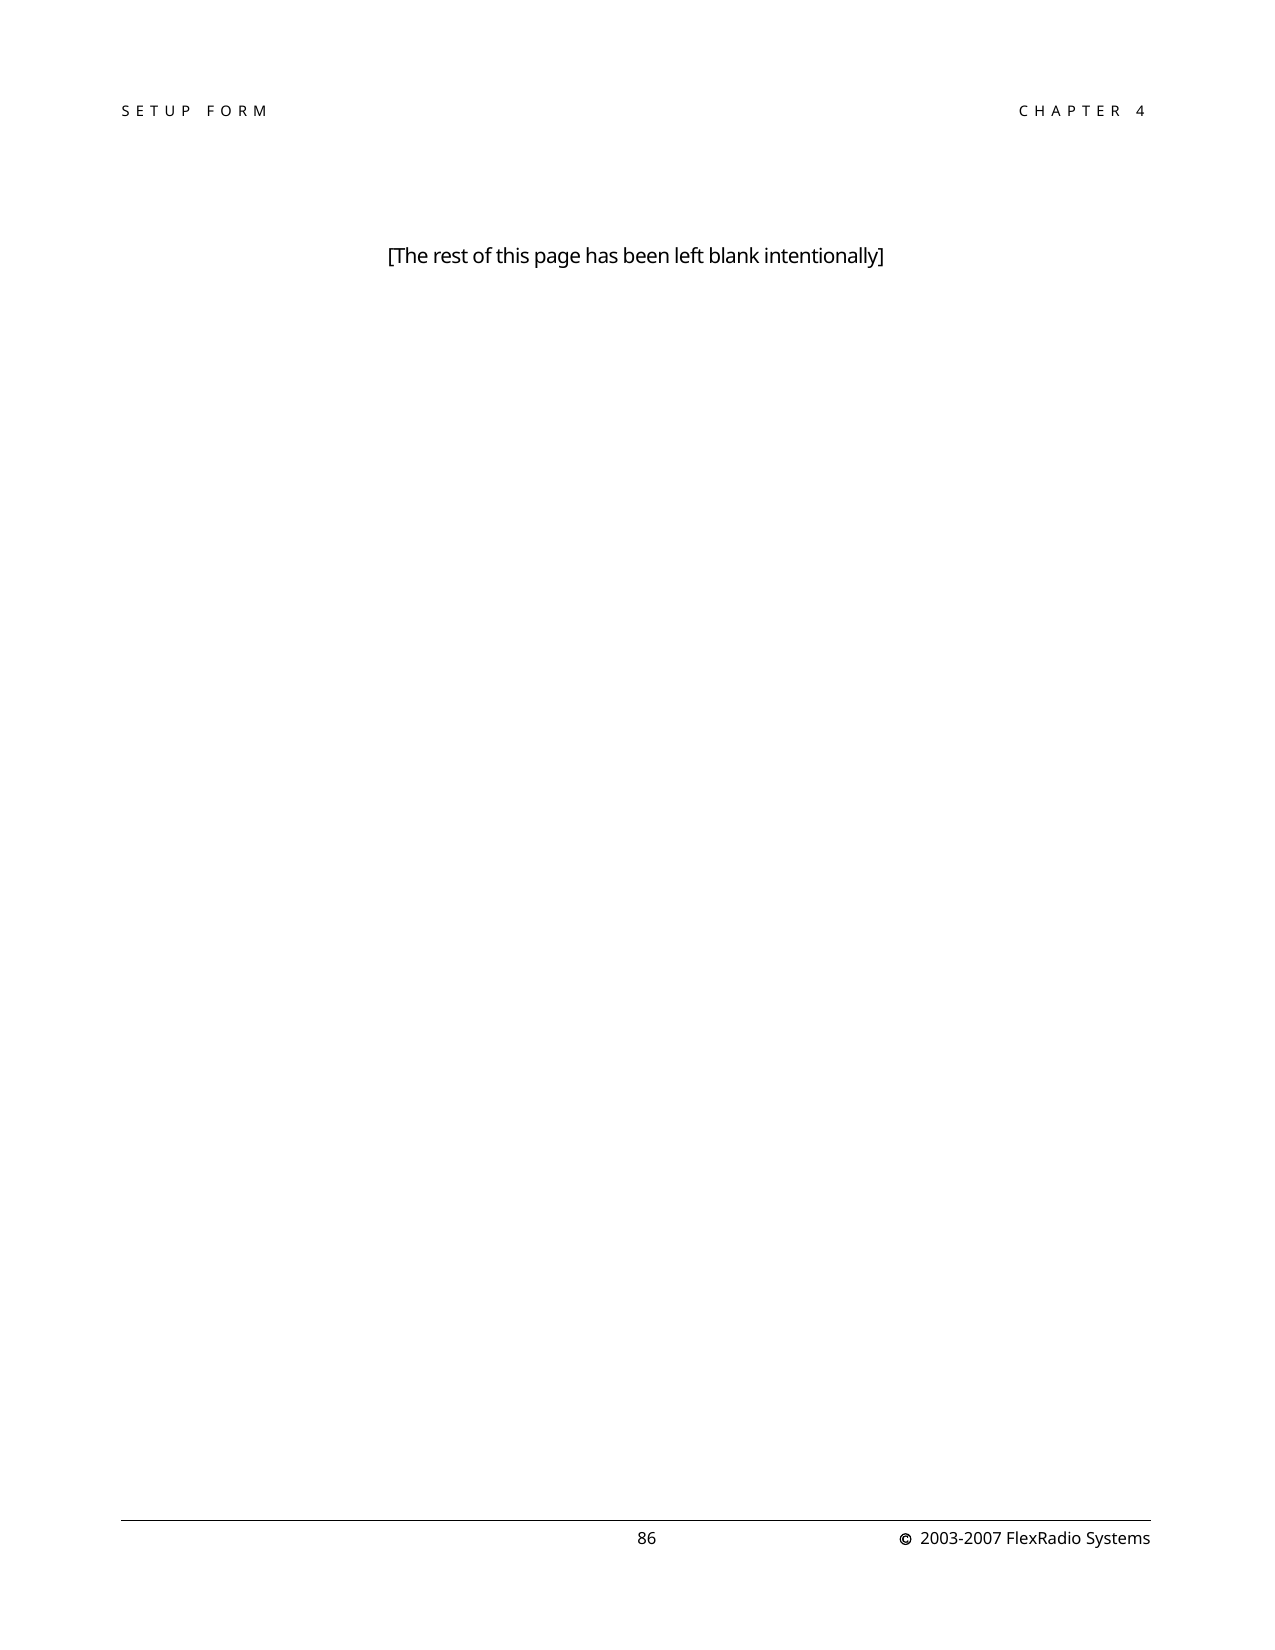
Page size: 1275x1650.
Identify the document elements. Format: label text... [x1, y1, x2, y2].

text [The rest of this page has been left blank intentionally] [121, 241, 1151, 269]
